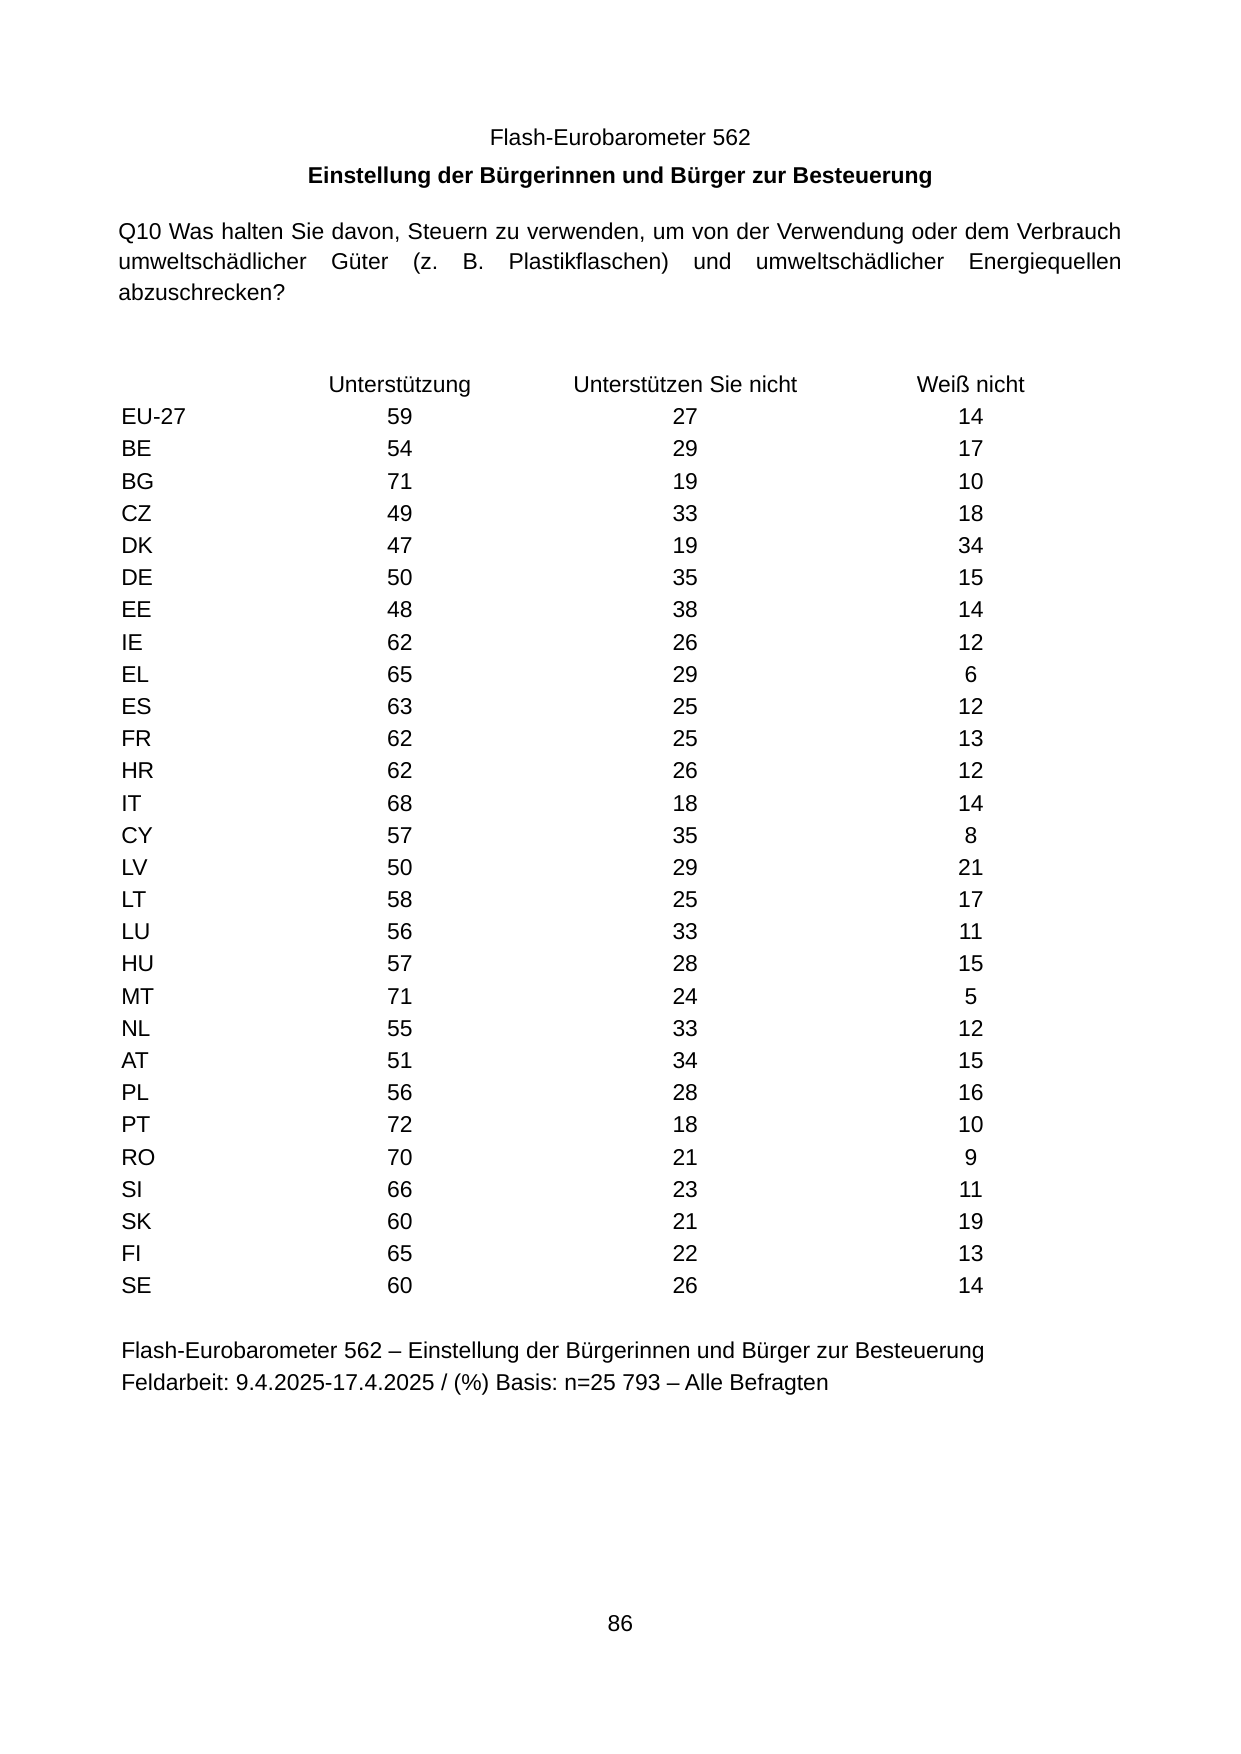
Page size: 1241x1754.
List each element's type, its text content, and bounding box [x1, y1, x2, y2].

table_cell 19 [828, 1205, 1113, 1237]
table_cell PL [118, 1076, 257, 1108]
table_cell FR [118, 722, 257, 754]
table_cell 19 [542, 529, 828, 561]
table_cell 15 [828, 561, 1113, 593]
table_cell 23 [542, 1173, 828, 1205]
table_cell LV [118, 851, 257, 883]
table_cell 6 [828, 658, 1113, 690]
table_cell 22 [542, 1237, 828, 1269]
table_cell 51 [257, 1044, 542, 1076]
table_cell 10 [828, 1109, 1113, 1141]
table_cell MT [118, 980, 257, 1012]
table_cell 29 [542, 851, 828, 883]
table_cell Flash-Eurobarometer 562 – Einstellung der Bürgerinnen und Bürger zur Besteuerung [118, 1334, 1113, 1366]
table_cell 12 [828, 690, 1113, 722]
table_cell 28 [542, 948, 828, 980]
table_cell 26 [542, 754, 828, 787]
table_cell 15 [828, 948, 1113, 980]
table_cell 58 [257, 883, 542, 915]
table_cell RO [118, 1141, 257, 1173]
table_header Unterstützung [257, 368, 542, 400]
table_cell IT [118, 787, 257, 819]
table_cell 66 [257, 1173, 542, 1205]
table_cell PT [118, 1109, 257, 1141]
table_cell SE [118, 1269, 257, 1302]
table_cell 62 [257, 626, 542, 658]
table_cell 11 [828, 1173, 1113, 1205]
table_cell 50 [257, 561, 542, 593]
table_cell 21 [542, 1141, 828, 1173]
table_cell 60 [257, 1205, 542, 1237]
table_cell 29 [542, 658, 828, 690]
table_cell 33 [542, 1012, 828, 1044]
table_cell HU [118, 948, 257, 980]
table_cell 29 [542, 433, 828, 465]
table_cell 57 [257, 819, 542, 851]
table_cell 49 [257, 497, 542, 529]
table_cell 16 [828, 1076, 1113, 1108]
table_cell 18 [542, 1109, 828, 1141]
table_cell 72 [257, 1109, 542, 1141]
table_cell 54 [257, 433, 542, 465]
table_cell 17 [828, 433, 1113, 465]
table_cell 12 [828, 626, 1113, 658]
table_cell 25 [542, 883, 828, 915]
table_cell FI [118, 1237, 257, 1269]
table_cell 35 [542, 561, 828, 593]
table_header Weiß nicht [828, 368, 1113, 400]
table_cell DK [118, 529, 257, 561]
table_cell 9 [828, 1141, 1113, 1173]
table_cell 60 [257, 1269, 542, 1302]
table_cell ES [118, 690, 257, 722]
table_cell 71 [257, 465, 542, 497]
table_cell AT [118, 1044, 257, 1076]
table_cell 21 [828, 851, 1113, 883]
table_cell 56 [257, 915, 542, 947]
table_cell 10 [828, 465, 1113, 497]
table_cell 24 [542, 980, 828, 1012]
table_cell 70 [257, 1141, 542, 1173]
table_cell 19 [542, 465, 828, 497]
table_cell 14 [828, 400, 1113, 432]
table_cell 21 [542, 1205, 828, 1237]
table_cell 56 [257, 1076, 542, 1108]
table_cell [257, 1302, 542, 1334]
table_cell 48 [257, 594, 542, 626]
table_cell 27 [542, 400, 828, 432]
table_cell 25 [542, 722, 828, 754]
table_cell 14 [828, 1269, 1113, 1302]
table_cell HR [118, 754, 257, 787]
table_cell 38 [542, 594, 828, 626]
table_header Unterstützen Sie nicht [542, 368, 828, 400]
table_cell 13 [828, 1237, 1113, 1269]
table_cell BE [118, 433, 257, 465]
table_cell DE [118, 561, 257, 593]
table_cell 5 [828, 980, 1113, 1012]
table_cell BG [118, 465, 257, 497]
table_cell 26 [542, 626, 828, 658]
table_cell 65 [257, 658, 542, 690]
table_cell IE [118, 626, 257, 658]
table_cell 13 [828, 722, 1113, 754]
table_cell LT [118, 883, 257, 915]
table_cell CY [118, 819, 257, 851]
table_cell NL [118, 1012, 257, 1044]
table_cell 35 [542, 819, 828, 851]
table_cell 50 [257, 851, 542, 883]
table_cell 62 [257, 722, 542, 754]
table_cell 63 [257, 690, 542, 722]
table_cell [828, 1302, 1113, 1334]
table_cell CZ [118, 497, 257, 529]
table_cell 28 [542, 1076, 828, 1108]
table_cell SI [118, 1173, 257, 1205]
table_cell 68 [257, 787, 542, 819]
table_cell [118, 1302, 257, 1334]
table_cell 25 [542, 690, 828, 722]
table_cell 12 [828, 1012, 1113, 1044]
table_cell 71 [257, 980, 542, 1012]
table_cell 34 [542, 1044, 828, 1076]
table_cell 18 [542, 787, 828, 819]
table_cell EE [118, 594, 257, 626]
table_cell Feldarbeit: 9.4.2025-17.4.2025 / (%) Basis: n=25 793 – Alle Befragten [118, 1366, 1113, 1398]
table_cell 33 [542, 497, 828, 529]
table_cell 17 [828, 883, 1113, 915]
table_cell 8 [828, 819, 1113, 851]
table_header [118, 368, 257, 400]
table_cell 15 [828, 1044, 1113, 1076]
table_cell EU-27 [118, 400, 257, 432]
table_cell 14 [828, 787, 1113, 819]
table_cell 59 [257, 400, 542, 432]
text Q10 Was halten Sie davon, Steuern zu verwenden, um von der Verwendung oder dem Verbrauch umweltschädlicher Güter (z. B. Plastikflaschen) und umweltschädlicher Energiequellen abzuschrecken? [118, 218, 1122, 305]
table_cell 47 [257, 529, 542, 561]
table_cell 11 [828, 915, 1113, 947]
table_cell [542, 1302, 828, 1334]
table_cell 62 [257, 754, 542, 787]
table_cell 18 [828, 497, 1113, 529]
table_cell 26 [542, 1269, 828, 1302]
table_cell 33 [542, 915, 828, 947]
table_cell 65 [257, 1237, 542, 1269]
table_cell 12 [828, 754, 1113, 787]
table_cell 34 [828, 529, 1113, 561]
table_cell EL [118, 658, 257, 690]
table_cell LU [118, 915, 257, 947]
table_cell 57 [257, 948, 542, 980]
table_cell SK [118, 1205, 257, 1237]
table_cell 55 [257, 1012, 542, 1044]
table_cell 14 [828, 594, 1113, 626]
